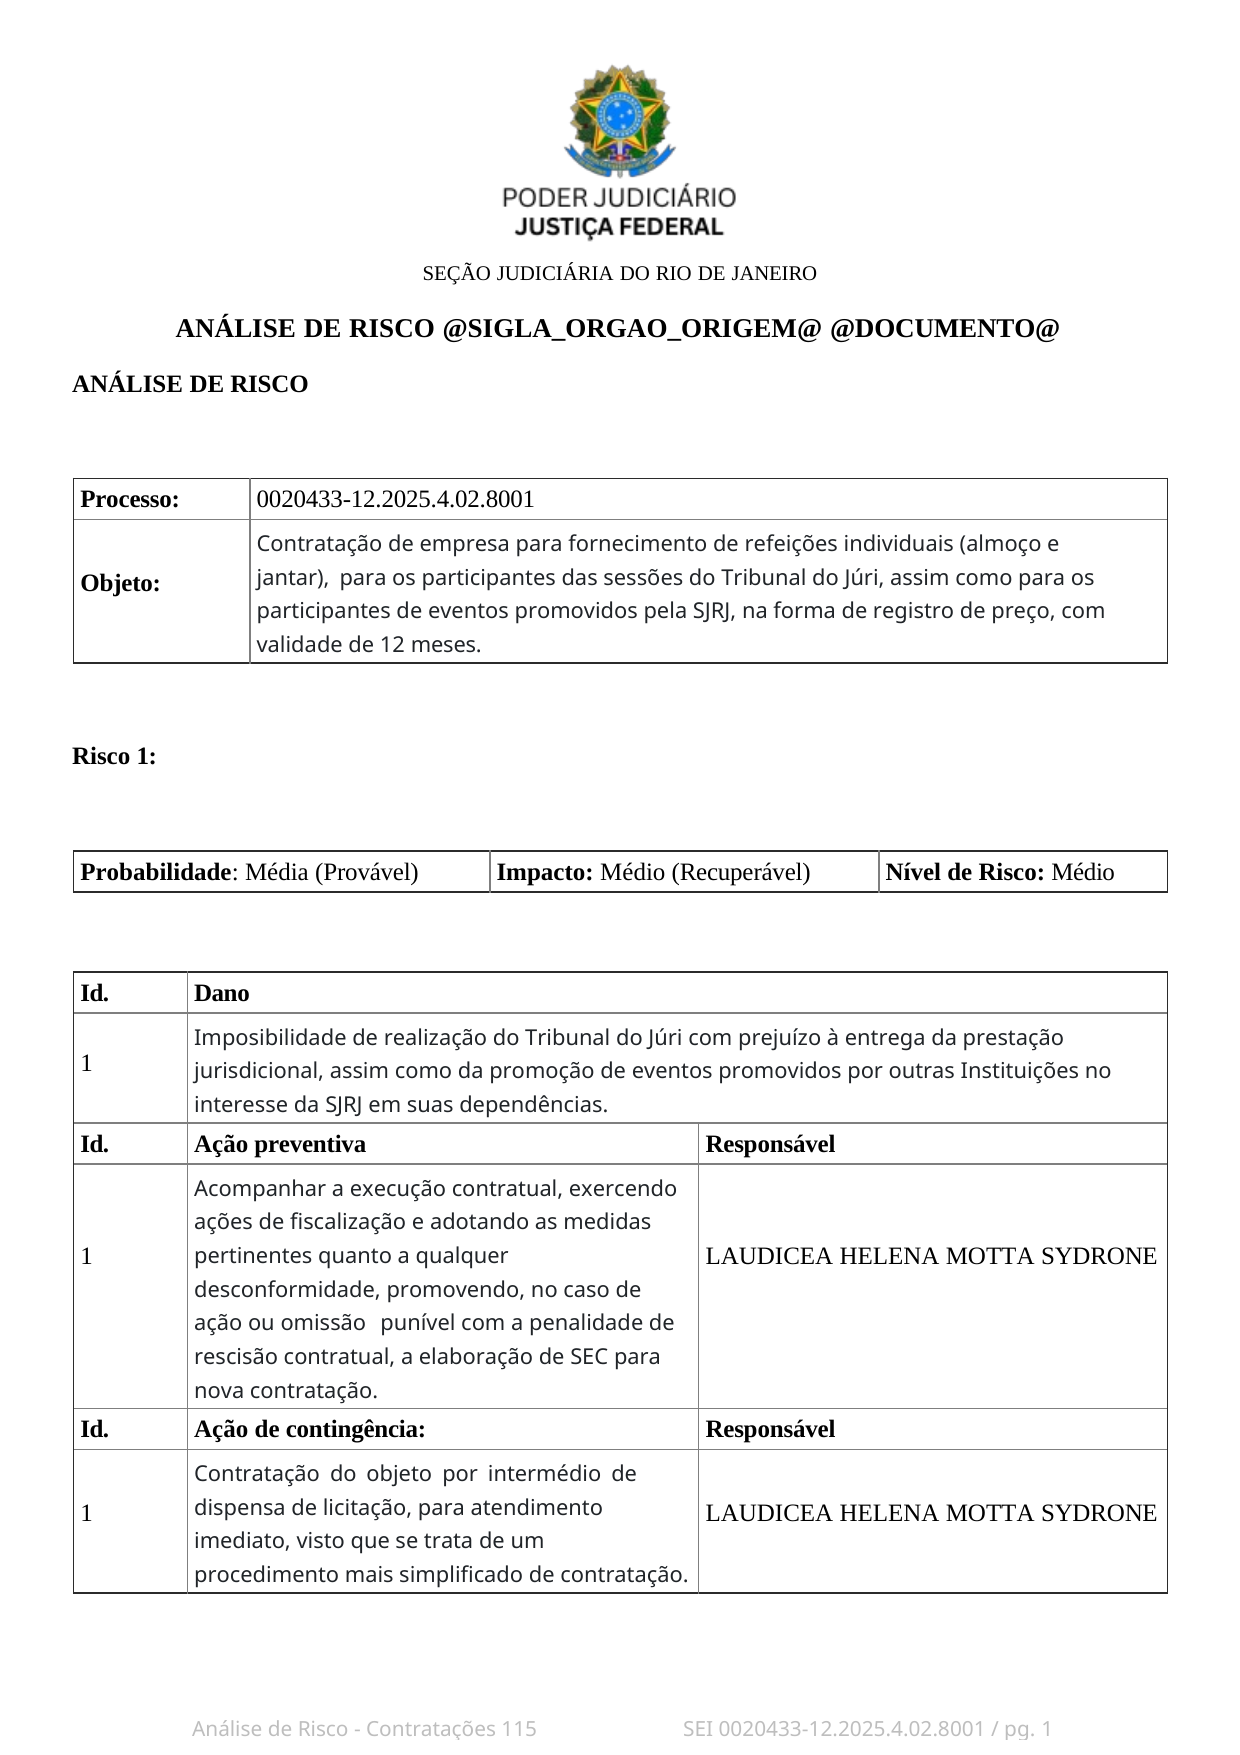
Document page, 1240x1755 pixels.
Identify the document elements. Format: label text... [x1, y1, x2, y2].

table_cell Acompanhar a execução contratual, exercendo ações de fiscalização e adotando as medidas pertinentes quanto a qualquer desconformidade, promovendo, no caso de ação ou omissão punível com a penalidade de rescisão contratual, a elaboração de SEC para nova contratação. [188, 1165, 698, 1408]
table_header 0020433-12.2025.4.02.8001 [251, 479, 1167, 518]
table_header Nível de Risco: Médio [880, 852, 1167, 891]
subtitle ANÁLISE DE RISCO [72, 369, 1181, 398]
table_cell 1 [74, 1450, 187, 1592]
table_cell Id. [74, 1409, 187, 1449]
table_header Probabilidade: Média (Provável) [74, 852, 489, 891]
subtitle Risco 1: [72, 741, 1181, 770]
table_header Dano [188, 973, 1167, 1012]
table_cell Objeto: [74, 520, 249, 662]
table_cell Imposibilidade de realização do Tribunal do Júri com prejuízo à entrega da prestação jurisdicional, assim como da promoção de eventos promovidos por outras Instituições no interesse da SJRJ em suas dependências. [188, 1014, 1167, 1122]
table_cell LAUDICEA HELENA MOTTA SYDRONE [699, 1165, 1167, 1408]
table_cell Responsável [699, 1124, 1167, 1163]
table_cell Ação preventiva [188, 1124, 698, 1163]
table_cell Contratação de empresa para fornecimento de refeições individuais (almoço e jantar), para os participantes das sessões do Tribunal do Júri, assim como para os participantes de eventos promovidos pela SJRJ, na forma de registro de preço, com validade de 12 meses. [251, 520, 1167, 662]
table_cell Id. [74, 1124, 187, 1163]
table_cell Ação de contingência: [188, 1409, 698, 1449]
table_cell 1 [74, 1014, 187, 1122]
subtitle ANÁLISE DE RISCO @SIGLA_ORGAO_ORIGEM@ @DOCUMENTO@ [59, 312, 1177, 343]
table_cell 1 [74, 1165, 187, 1408]
table_header Id. [74, 973, 187, 1012]
table_cell Responsável [699, 1409, 1167, 1449]
text SEÇÃO JUDICIÁRIA DO RIO DE JANEIRO [59, 261, 1181, 285]
table_cell Contratação do objeto por intermédio de dispensa de licitação, para atendimento imediato, visto que se trata de um procedimento mais simplificado de contratação. [188, 1450, 698, 1592]
table_cell LAUDICEA HELENA MOTTA SYDRONE [699, 1450, 1167, 1592]
table_header Processo: [74, 479, 249, 518]
table_header Impacto: Médio (Recuperável) [491, 852, 878, 891]
